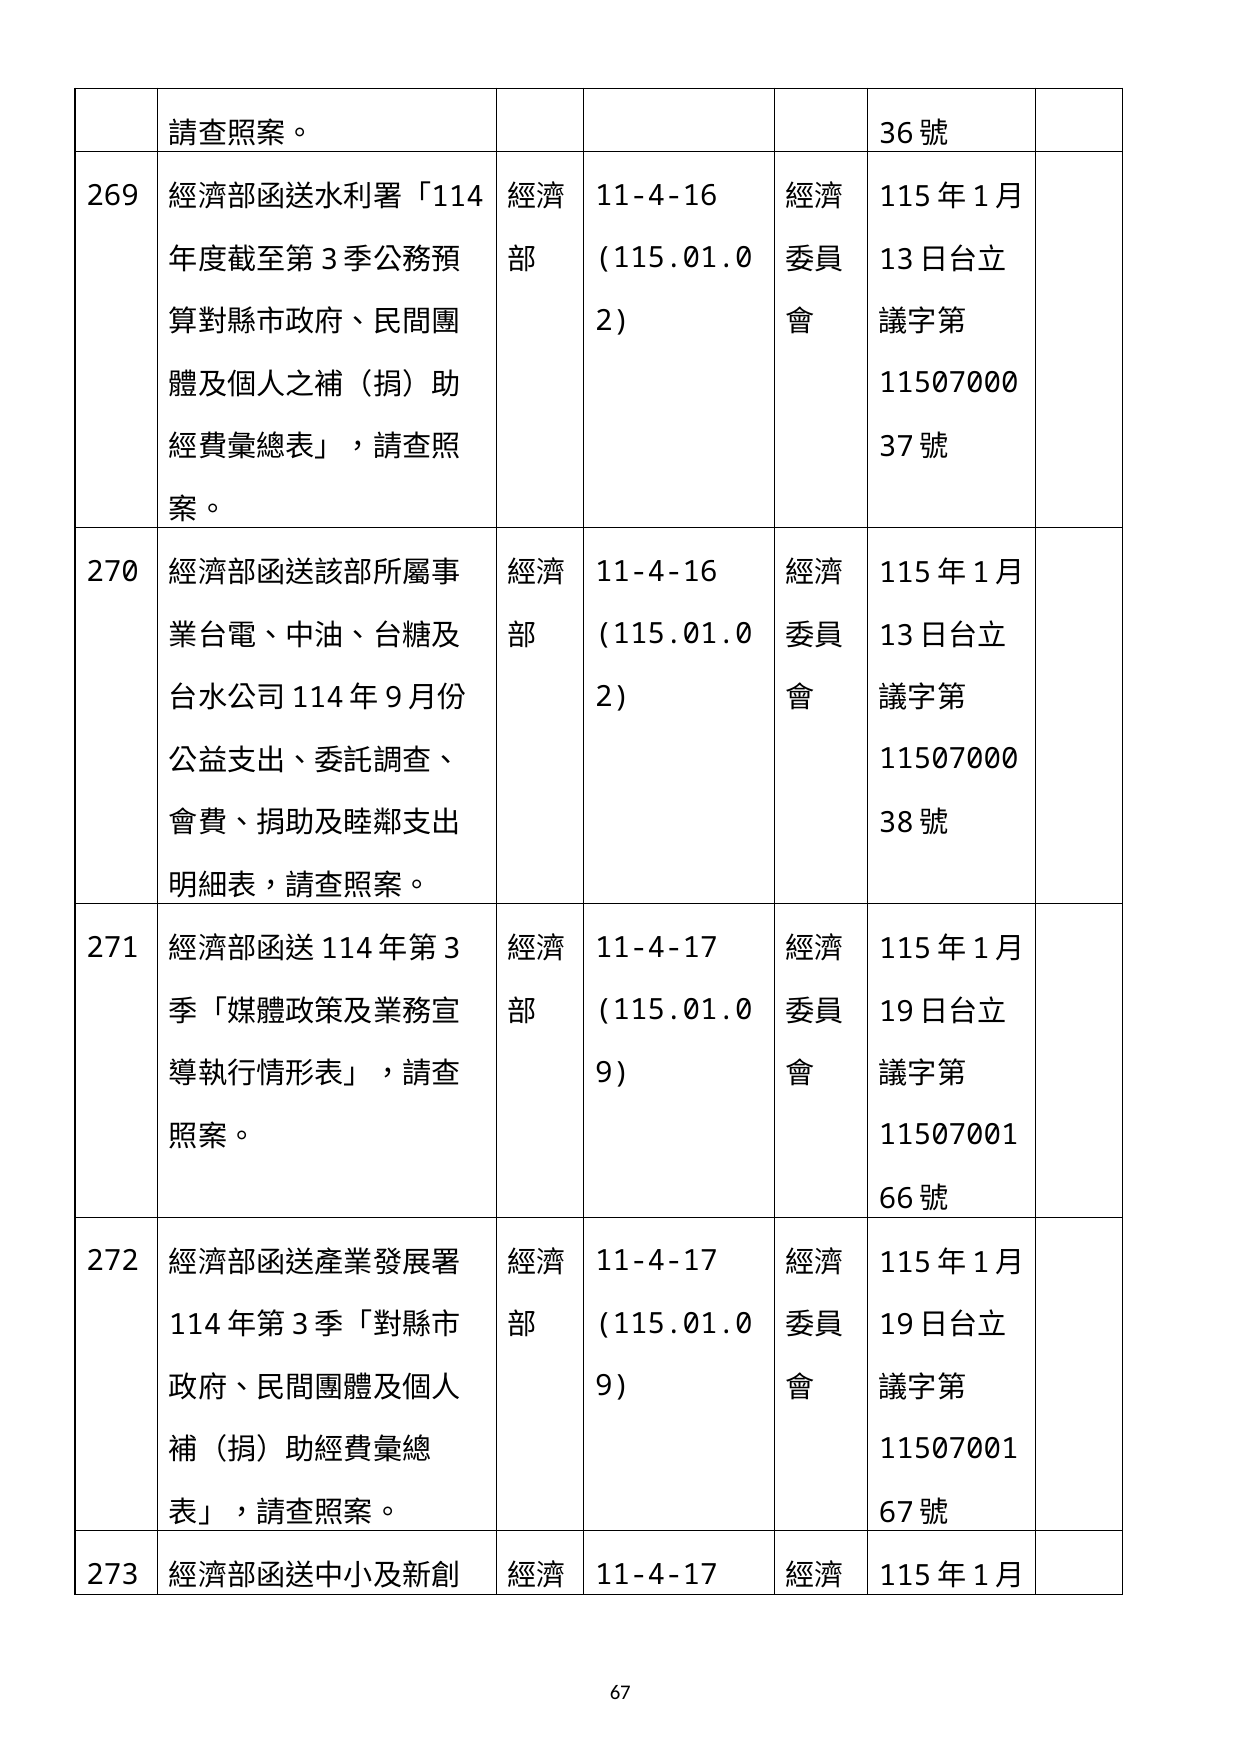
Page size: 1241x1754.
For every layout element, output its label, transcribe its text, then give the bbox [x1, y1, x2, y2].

table_cell 經濟委員會 [775, 1218, 867, 1530]
table_cell 經濟部函送中小及新創 [158, 1531, 496, 1594]
table_cell 經濟部 [497, 1218, 583, 1530]
table_cell [76, 89, 157, 151]
table_cell 269 [76, 152, 157, 527]
table_cell 經濟部函送產業發展署114年第3季「對縣市政府、民間團體及個人補（捐）助經費彙總表」，請查照案。 [158, 1218, 496, 1530]
table_cell [1036, 528, 1122, 903]
table_cell 271 [76, 904, 157, 1217]
table_cell [584, 89, 774, 151]
table_cell [1036, 1218, 1122, 1530]
table_cell 115年1月13日台立議字第1150700037號 [868, 152, 1035, 527]
table_cell 經濟 [497, 1531, 583, 1594]
table_cell [1036, 89, 1122, 151]
table_cell 272 [76, 1218, 157, 1530]
table_cell 11-4-17 [584, 1531, 774, 1594]
table_cell 115年1月19日台立議字第1150700166號 [868, 904, 1035, 1217]
table_cell 115年1月 [868, 1531, 1035, 1594]
table_cell 經濟部函送114年第3季「媒體政策及業務宣導執行情形表」，請查照案。 [158, 904, 496, 1217]
table_cell 經濟部 [497, 152, 583, 527]
table_cell [497, 89, 583, 151]
table_cell 經濟部函送水利署「114年度截至第3季公務預算對縣市政府、民間團體及個人之補（捐）助經費彙總表」，請查照案。 [158, 152, 496, 527]
table_cell 11-4-16 (115.01.02) [584, 528, 774, 903]
table_cell 經濟委員會 [775, 528, 867, 903]
table_cell 經濟部 [497, 528, 583, 903]
table_cell 經濟 [775, 1531, 867, 1594]
table_cell [1036, 904, 1122, 1217]
table_cell 11-4-17 (115.01.09) [584, 904, 774, 1217]
table_cell 請查照案。 [158, 89, 496, 151]
table_cell 11-4-17 (115.01.09) [584, 1218, 774, 1530]
table_cell 經濟委員會 [775, 904, 867, 1217]
table_cell [1036, 152, 1122, 527]
table_cell 273 [76, 1531, 157, 1594]
table_cell 270 [76, 528, 157, 903]
table_cell [1036, 1531, 1122, 1594]
table_cell 經濟部函送該部所屬事業台電、中油、台糖及台水公司114年9月份公益支出、委託調查、會費、捐助及睦鄰支出明細表，請查照案。 [158, 528, 496, 903]
table_cell 經濟委員會 [775, 152, 867, 527]
table_cell 115年1月13日台立議字第1150700038號 [868, 528, 1035, 903]
table_cell 經濟部 [497, 904, 583, 1217]
table_cell 11-4-16 (115.01.02) [584, 152, 774, 527]
table_cell 115年1月19日台立議字第1150700167號 [868, 1218, 1035, 1530]
table_cell 36號 [868, 89, 1035, 151]
table_cell [775, 89, 867, 151]
